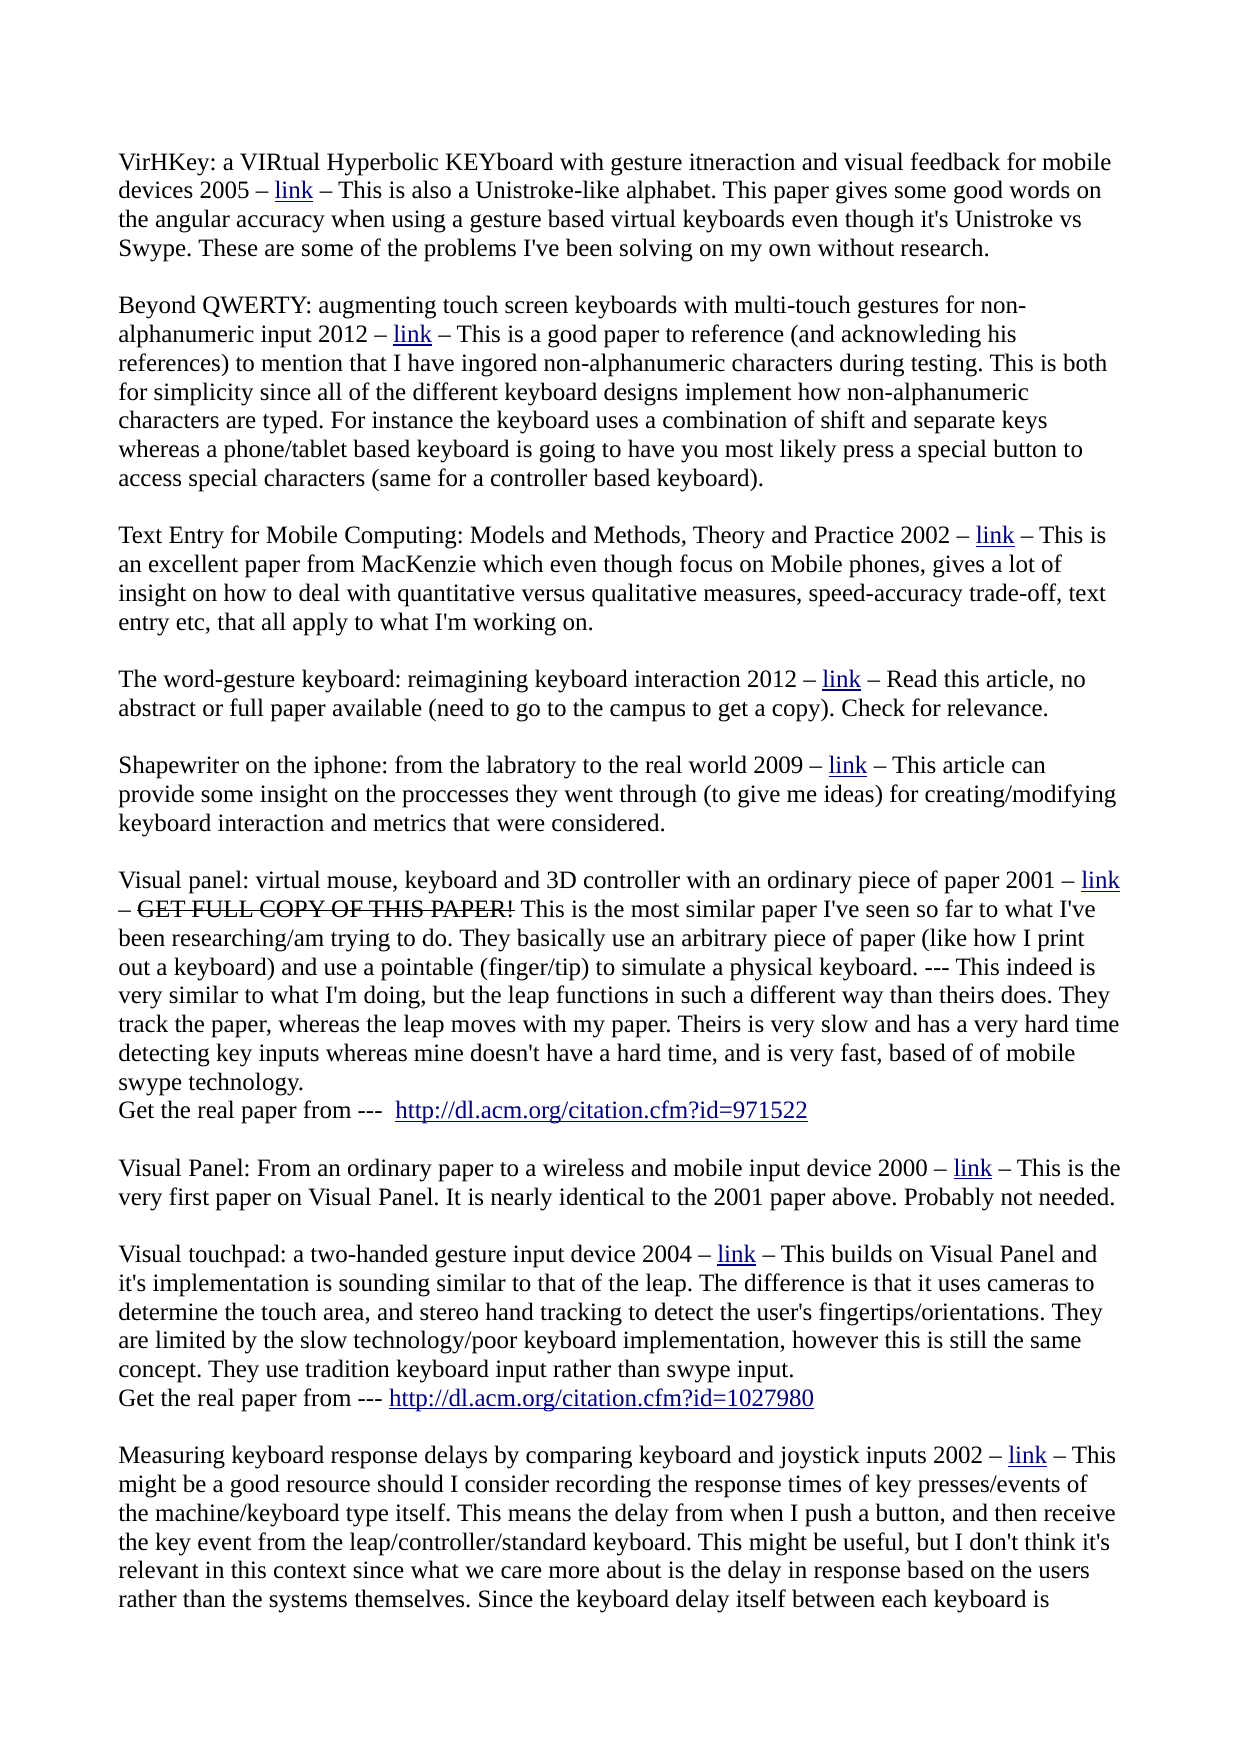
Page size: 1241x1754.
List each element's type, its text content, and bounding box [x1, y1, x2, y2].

text Measuring keyboard response delays by comparing keyboard and joystick inputs 2002 – link – This might be a good resource should I consider recording the response times of key presses/events of the machine/keyboard type itself. This means the delay from when I push a button, and then receive the key event from the leap/controller/standard keyboard. This might be useful, but I don't think it's relevant in this context since what we care more about is the delay in response based on the users rather than the systems themselves. Since the keyboard delay itself between each keyboard is [118, 1441, 1122, 1613]
text The word-gesture keyboard: reimagining keyboard interaction 2012 – link – Read this article, no abstract or full paper available (need to go to the campus to get a copy). Check for relevance. [118, 664, 1122, 722]
text Shapewriter on the iphone: from the labratory to the real world 2009 – link – This article can provide some insight on the proccesses they went through (to give me ideas) for creating/modifying keyboard interaction and metrics that were considered. [118, 751, 1122, 837]
text Visual panel: virtual mouse, keyboard and 3D controller with an ordinary piece of paper 2001 – link – GET FULL COPY OF THIS PAPER! This is the most similar paper I've seen so far to what I've been researching/am trying to do. They basically use an arbitrary piece of paper (like how I print out a keyboard) and use a pointable (finger/tip) to simulate a physical keyboard. --- This indeed is very similar to what I'm doing, but the leap functions in such a different way than theirs does. They track the paper, whereas the leap moves with my paper. Theirs is very slow and has a very hard time detecting key inputs whereas mine doesn't have a hard time, and is very fast, based of of mobile swype technology. [118, 866, 1122, 1096]
text Visual touchpad: a two-handed gesture input device 2004 – link – This builds on Visual Panel and it's implementation is sounding similar to that of the leap. The difference is that it uses cameras to determine the touch area, and stereo hand tracking to detect the user's fingertips/orientations. They are limited by the slow technology/poor keyboard implementation, however this is still the same concept. They use tradition keyboard input rather than swype input. [118, 1239, 1122, 1383]
text Text Entry for Mobile Computing: Models and Methods, Theory and Practice 2002 – link – This is an excellent paper from MacKenzie which even though focus on Mobile phones, gives a lot of insight on how to deal with quantitative versus qualitative measures, speed-accuracy trade-off, text entry etc, that all apply to what I'm working on. [118, 521, 1122, 636]
text VirHKey: a VIRtual Hyperbolic KEYboard with gesture itneraction and visual feedback for mobile devices 2005 – link – This is also a Unistroke-like alphabet. This paper gives some good words on the angular accuracy when using a gesture based virtual keyboards even though it's Unistroke vs Swype. These are some of the problems I've been solving on my own without research. [118, 147, 1122, 262]
text Get the real paper from --- http://dl.acm.org/citation.cfm?id=971522 [118, 1096, 1122, 1124]
text Get the real paper from --- http://dl.acm.org/citation.cfm?id=1027980 [118, 1383, 1122, 1412]
text Beyond QWERTY: augmenting touch screen keyboards with multi-touch gestures for non-alphanumeric input 2012 – link – This is a good paper to reference (and acknowleding his references) to mention that I have ingored non-alphanumeric characters during testing. This is both for simplicity since all of the different keyboard designs implement how non-alphanumeric characters are typed. For instance the keyboard uses a combination of shift and separate keys whereas a phone/tablet based keyboard is going to have you most likely press a special button to access special characters (same for a controller based keyboard). [118, 291, 1122, 492]
text Visual Panel: From an ordinary paper to a wireless and mobile input device 2000 – link – This is the very first paper on Visual Panel. It is nearly identical to the 2001 paper above. Probably not needed. [118, 1153, 1122, 1211]
